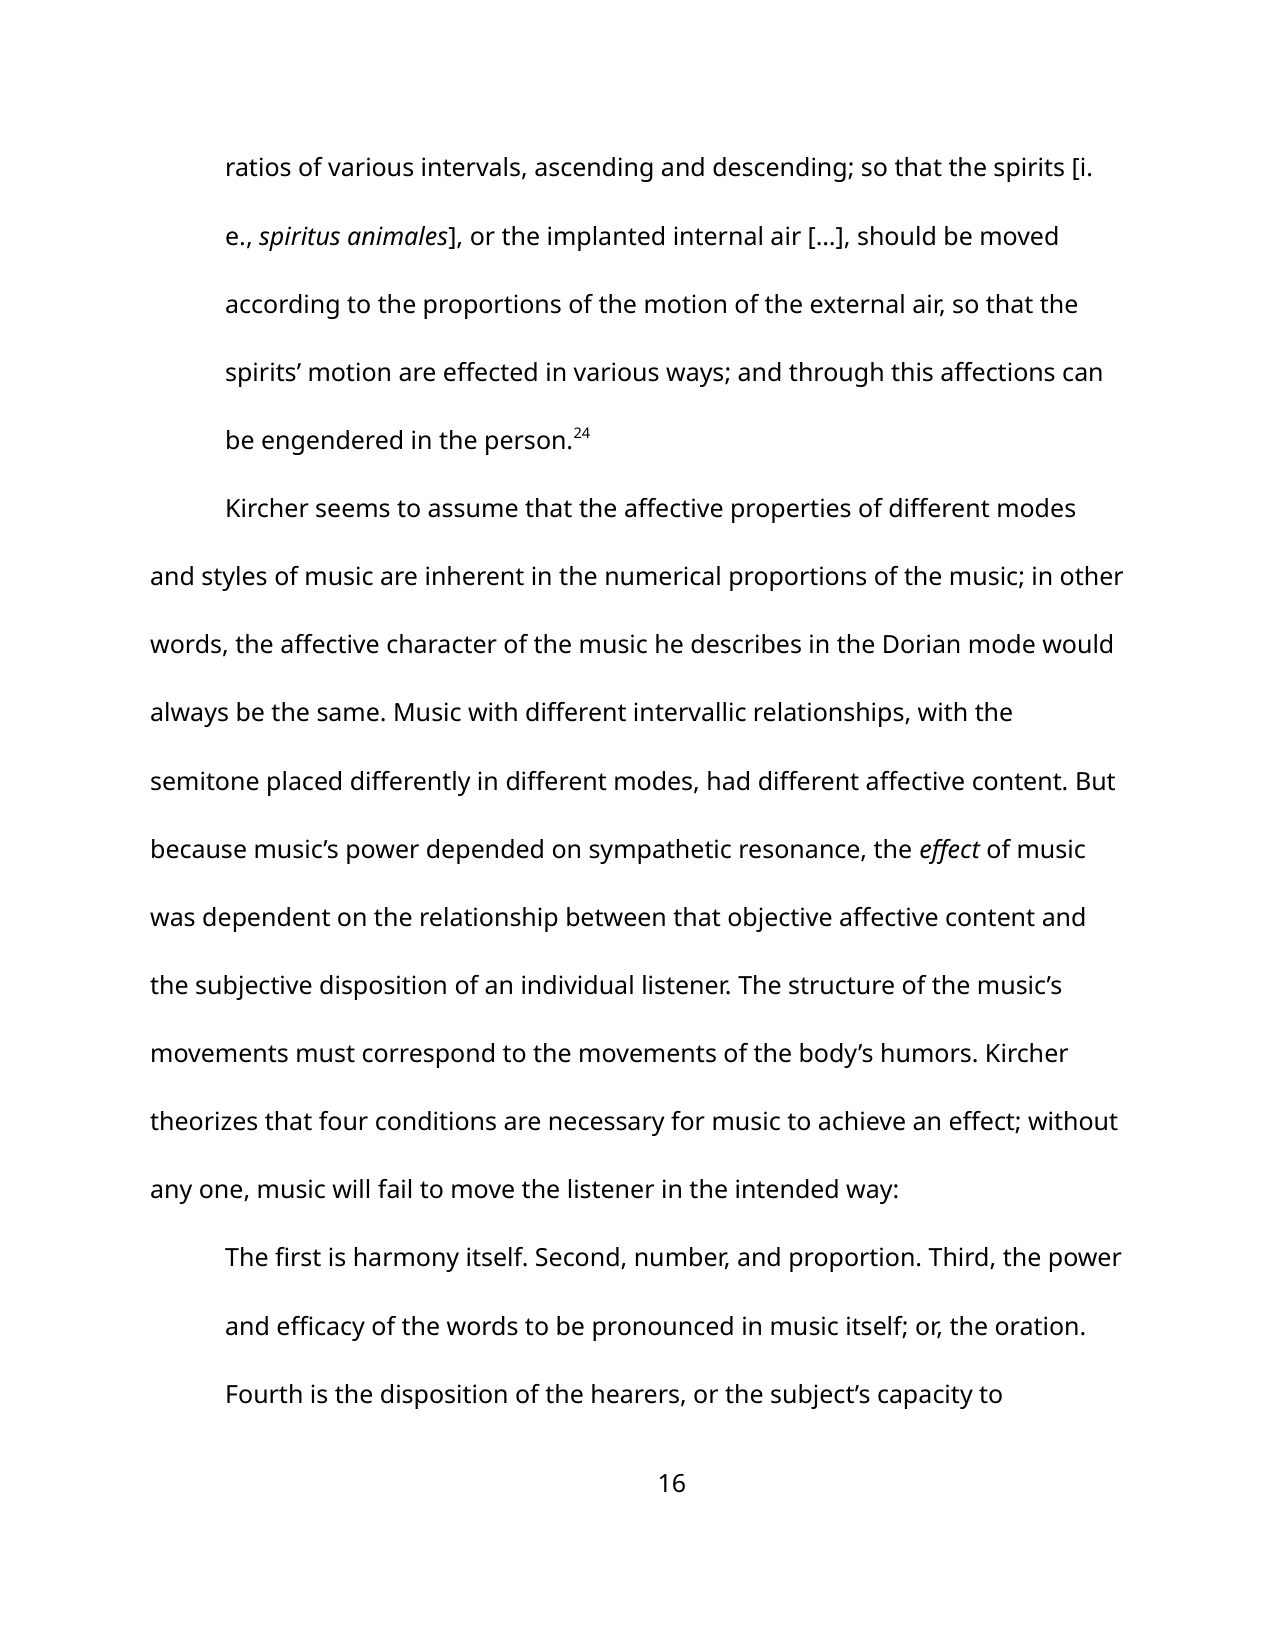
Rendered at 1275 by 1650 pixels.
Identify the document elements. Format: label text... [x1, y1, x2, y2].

text The first is harmony itself. Second, number, and proportion. Third, the power and efficacy of the words to be pronounced in music itself; or, the oration. Fourth is the disposition of the hearers, or the subject’s capacity to [225, 1240, 1125, 1410]
text Kircher seems to assume that the affective properties of different modes and styles of music are inherent in the numerical proportions of the music; in other words, the affective character of the music he describes in the Dorian mode would always be the same. Music with different intervallic relationships, with the semitone placed differently in different modes, had different affective content. But because music’s power depended on sympathetic resonance, the effect of music was dependent on the relationship between that objective affective content and the subjective disposition of an individual listener. The structure of the music’s movements must correspond to the movements of the body’s humors. Kircher theorizes that four conditions are necessary for music to achieve an effect; without any one, music will fail to move the listener in the intended way: [150, 491, 1125, 1206]
text ratios of various intervals, ascending and descending; so that the spirits [i. e., spiritus animales], or the implanted internal air […], should be moved according to the proportions of the motion of the external air, so that the spirits’ motion are effected in various ways; and through this affections can be engendered in the person. [225, 150, 1125, 457]
